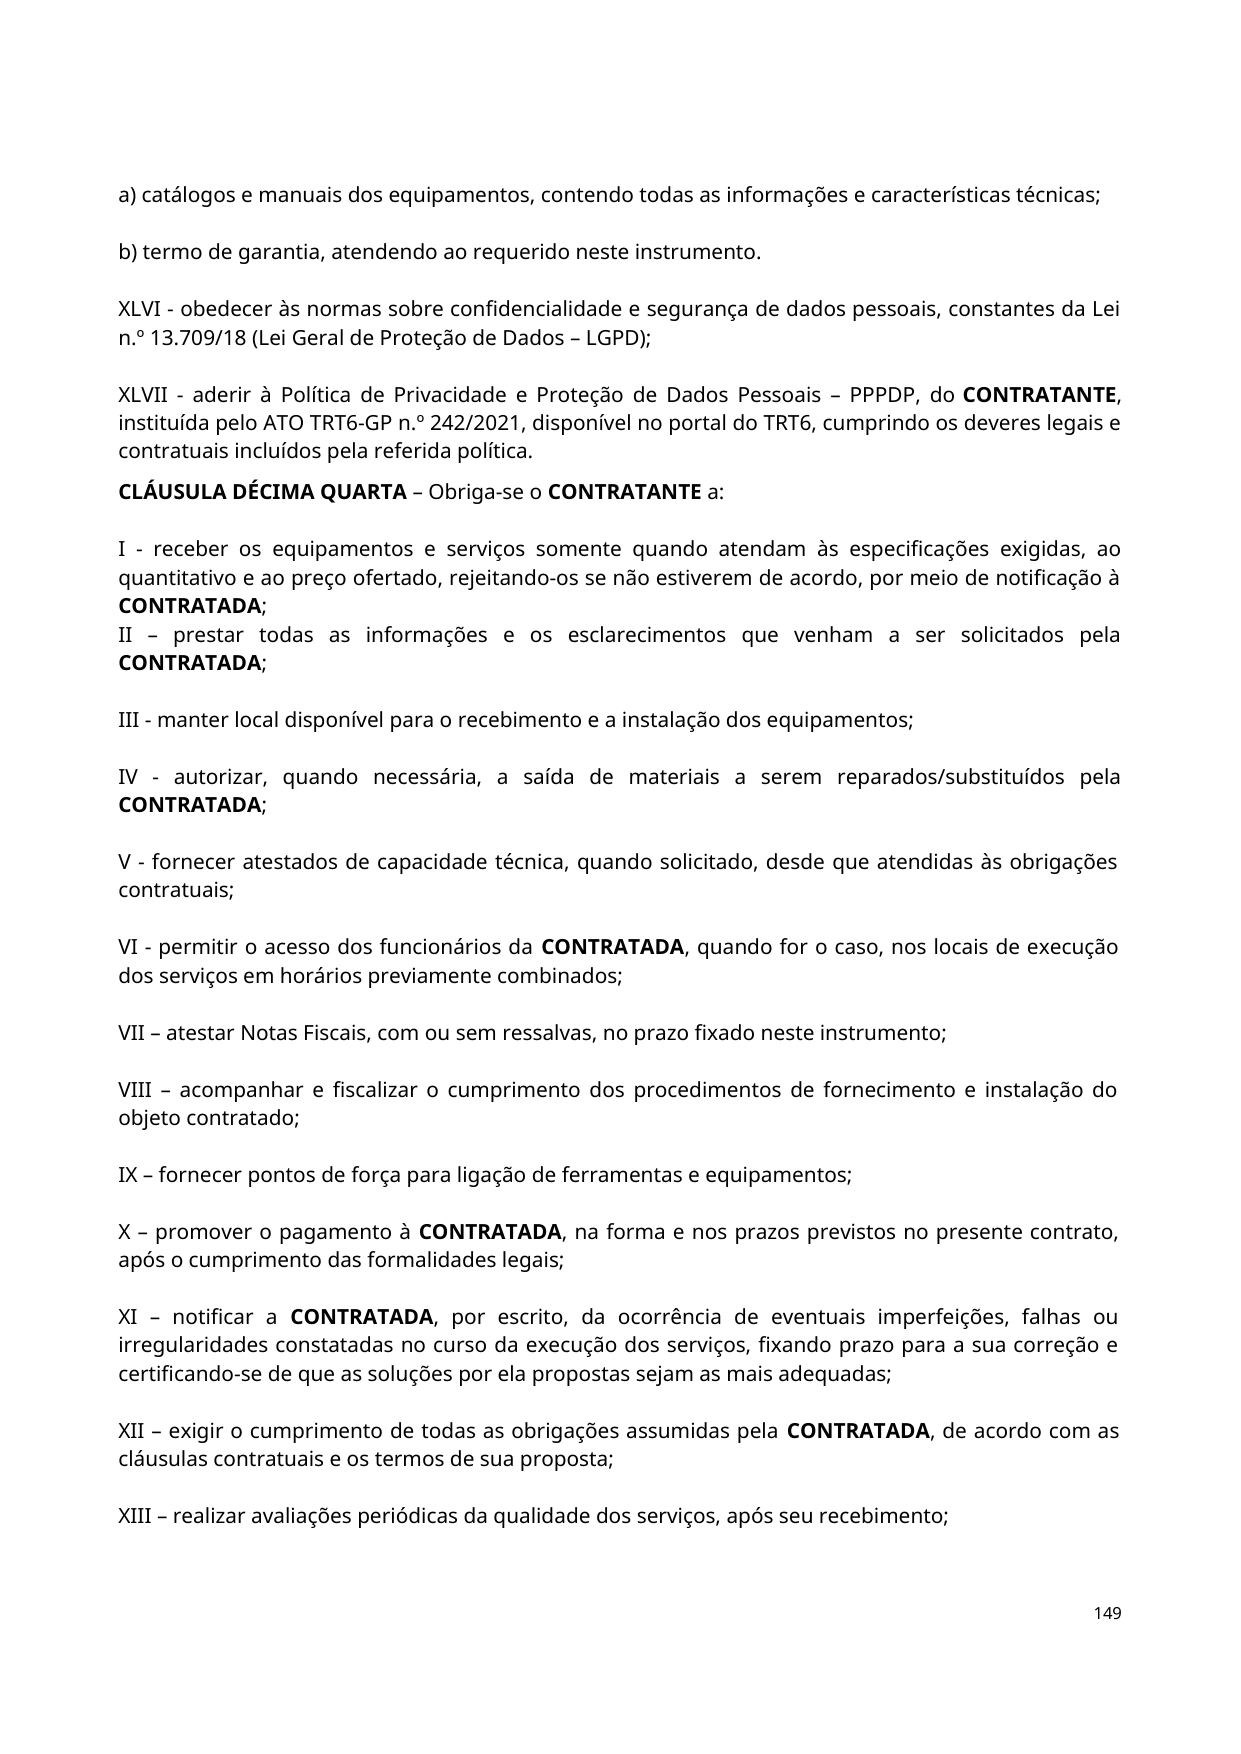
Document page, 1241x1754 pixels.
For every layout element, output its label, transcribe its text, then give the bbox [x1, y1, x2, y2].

text XIII – realizar avaliações periódicas da qualidade dos serviços, após seu recebimento; [118, 1501, 1120, 1530]
text I - receber os equipamentos e serviços somente quando atendam às especificações exigidas, ao quantitativo e ao preço ofertado, rejeitando-os se não estiverem de acordo, por meio de notificação à CONTRATADA; [118, 534, 1122, 620]
text b) termo de garantia, atendendo ao requerido neste instrumento. [118, 237, 1120, 266]
text CLÁUSULA DÉCIMA QUARTA – Obriga-se o CONTRATANTE a: [118, 477, 1122, 506]
text X – promover o pagamento à CONTRATADA, na forma e nos prazos previstos no presente contrato, após o cumprimento das formalidades legais; [118, 1217, 1120, 1274]
text V - fornecer atestados de capacidade técnica, quando solicitado, desde que atendidas às obrigações contratuais; [118, 847, 1120, 904]
text a) catálogos e manuais dos equipamentos, contendo todas as informações e características técnicas; [118, 181, 1120, 209]
text XI – notificar a CONTRATADA, por escrito, da ocorrência de eventuais imperfeições, falhas ou irregularidades constatadas no curso da execução dos serviços, fixando prazo para a sua correção e certificando-se de que as soluções por ela propostas sejam as mais adequadas; [118, 1302, 1120, 1387]
text VII – atestar Notas Fiscais, com ou sem ressalvas, no prazo fixado neste instrumento; [118, 1018, 1120, 1046]
text VI - permitir o acesso dos funcionários da CONTRATADA, quando for o caso, nos locais de execução dos serviços em horários previamente combinados; [118, 932, 1120, 989]
text XLVII - aderir à Política de Privacidade e Proteção de Dados Pessoais – PPPDP, do CONTRATANTE, instituída pelo ATO TRT6-GP n.º 242/2021, disponível no portal do TRT6, cumprindo os deveres legais e contratuais incluídos pela referida política. [118, 380, 1122, 465]
text III - manter local disponível para o recebimento e a instalação dos equipamentos; [118, 705, 1120, 733]
text IX – fornecer pontos de força para ligação de ferramentas e equipamentos; [118, 1160, 1120, 1188]
text VIII – acompanhar e fiscalizar o cumprimento dos procedimentos de fornecimento e instalação do objeto contratado; [118, 1075, 1120, 1132]
text XLVI - obedecer às normas sobre confidencialidade e segurança de dados pessoais, constantes da Lei n.º 13.709/18 (Lei Geral de Proteção de Dados – LGPD); [118, 294, 1122, 351]
text IV - autorizar, quando necessária, a saída de materiais a serem reparados/substituídos pela CONTRATADA; [118, 762, 1122, 819]
text II – prestar todas as informações e os esclarecimentos que venham a ser solicitados pela CONTRATADA; [118, 620, 1122, 677]
text XII – exigir o cumprimento de todas as obrigações assumidas pela CONTRATADA, de acordo com as cláusulas contratuais e os termos de sua proposta; [118, 1416, 1120, 1473]
